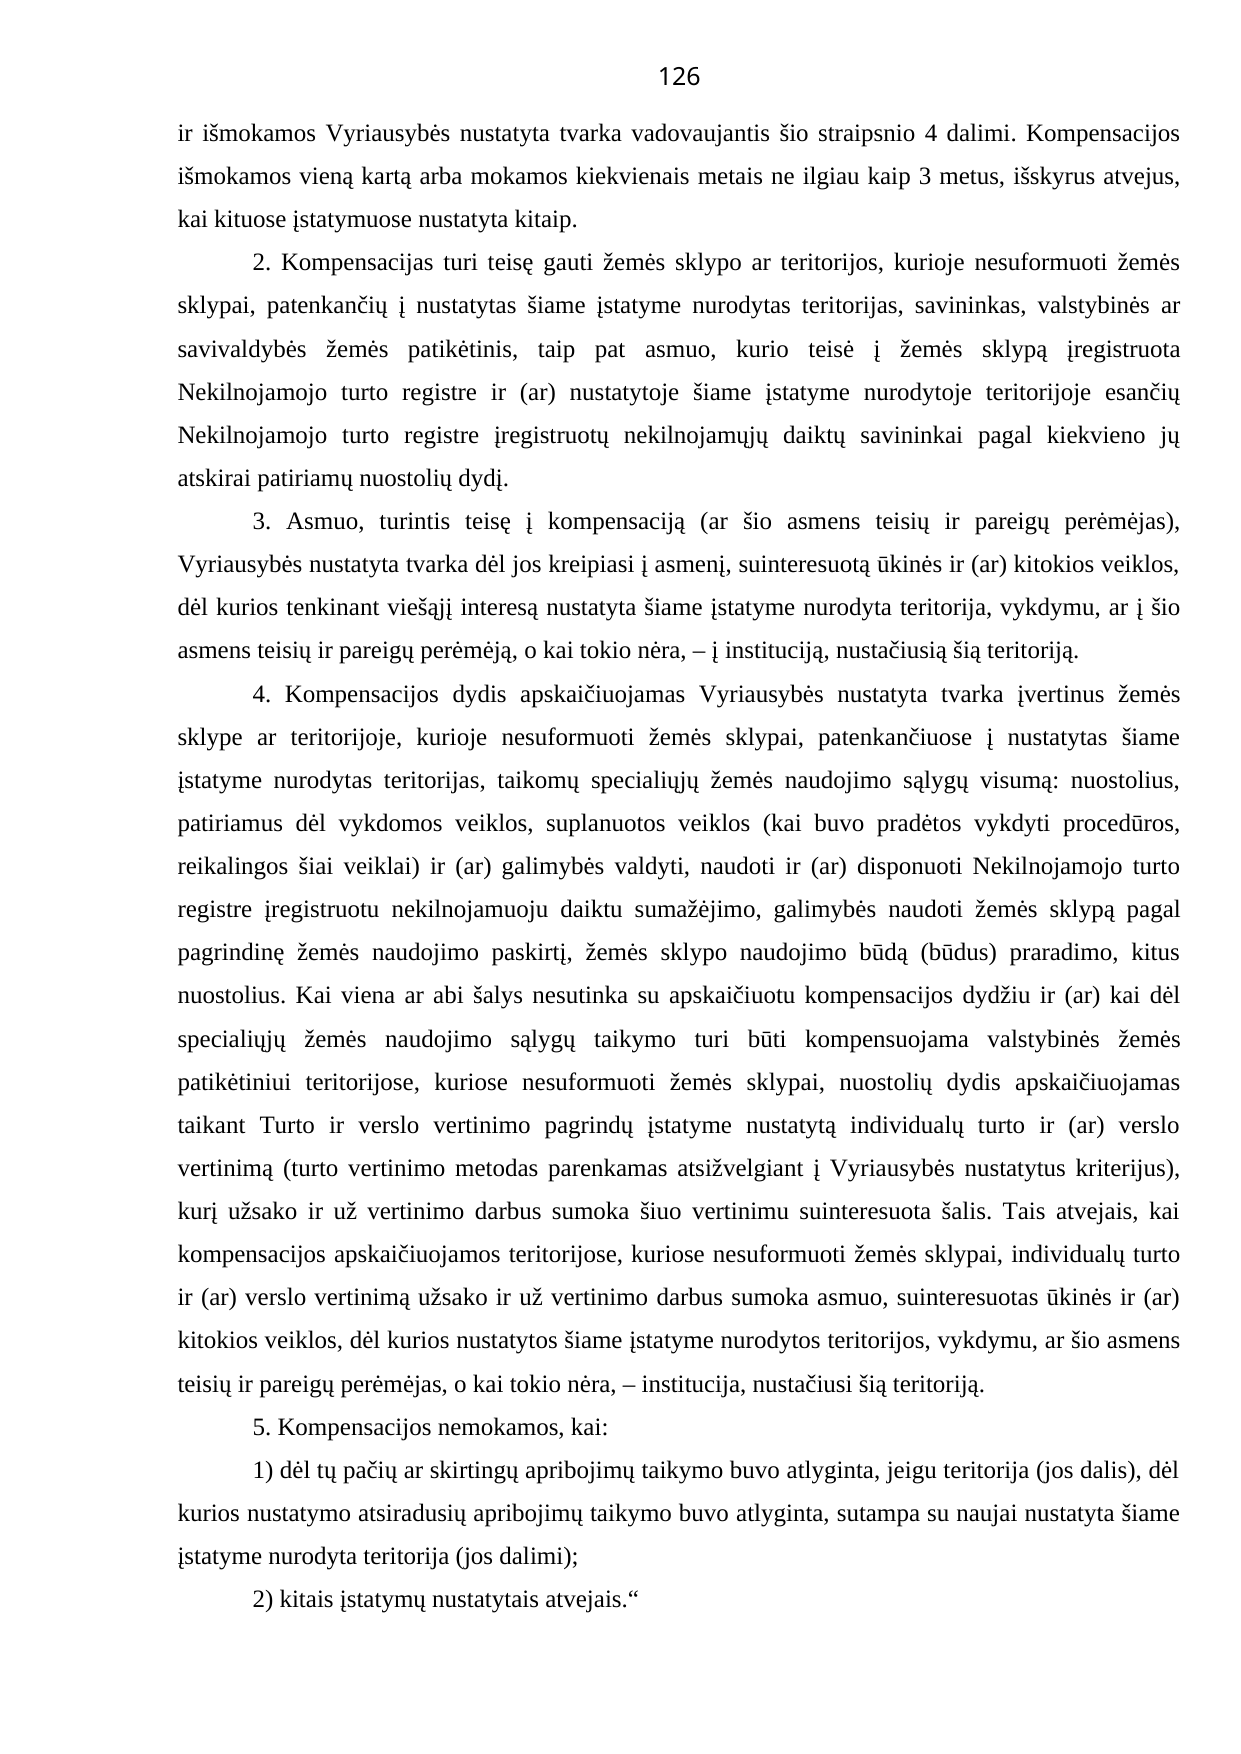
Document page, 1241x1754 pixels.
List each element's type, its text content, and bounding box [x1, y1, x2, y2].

text 4. Kompensacijos dydis apskaičiuojamas Vyriausybės nustatyta tvarka įvertinus žemės sklype ar teritorijoje, kurioje nesuformuoti žemės sklypai, patenkančiuose į nustatytas šiame įstatyme nurodytas teritorijas, taikomų specialiųjų žemės naudojimo sąlygų visumą: nuostolius, patiriamus dėl vykdomos veiklos, suplanuotos veiklos (kai buvo pradėtos vykdyti procedūros, reikalingos šiai veiklai) ir (ar) galimybės valdyti, naudoti ir (ar) disponuoti Nekilnojamojo turto registre įregistruotu nekilnojamuoju daiktu sumažėjimo, galimybės naudoti žemės sklypą pagal pagrindinę žemės naudojimo paskirtį, žemės sklypo naudojimo būdą (būdus) praradimo, kitus nuostolius. Kai viena ar abi šalys nesutinka su apskaičiuotu kompensacijos dydžiu ir (ar) kai dėl specialiųjų žemės naudojimo sąlygų taikymo turi būti kompensuojama valstybinės žemės patikėtiniui teritorijose, kuriose nesuformuoti žemės sklypai, nuostolių dydis apskaičiuojamas taikant Turto ir verslo vertinimo pagrindų įstatyme nustatytą individualų turto ir (ar) verslo vertinimą (turto vertinimo metodas parenkamas atsižvelgiant į Vyriausybės nustatytus kriterijus), kurį užsako ir už vertinimo darbus sumoka šiuo vertinimu suinteresuota šalis. Tais atvejais, kai kompensacijos apskaičiuojamos teritorijose, kuriose nesuformuoti žemės sklypai, individualų turto ir (ar) verslo vertinimą užsako ir už vertinimo darbus sumoka asmuo, suinteresuotas ūkinės ir (ar) kitokios veiklos, dėl kurios nustatytos šiame įstatyme nurodytos teritorijos, vykdymu, ar šio asmens teisių ir pareigų perėmėjas, o kai tokio nėra, – institucija, nustačiusi šią teritoriją. [177, 679, 1181, 1397]
text ir išmokamos Vyriausybės nustatyta tvarka vadovaujantis šio straipsnio 4 dalimi. Kompensacijos išmokamos vieną kartą arba mokamos kiekvienais metais ne ilgiau kaip 3 metus, išskyrus atvejus, kai kituose įstatymuose nustatyta kitaip. [177, 118, 1181, 233]
text 2. Kompensacijas turi teisę gauti žemės sklypo ar teritorijos, kurioje nesuformuoti žemės sklypai, patenkančių į nustatytas šiame įstatyme nurodytas teritorijas, savininkas, valstybinės ar savivaldybės žemės patikėtinis, taip pat asmuo, kurio teisė į žemės sklypą įregistruota Nekilnojamojo turto registre ir (ar) nustatytoje šiame įstatyme nurodytoje teritorijoje esančių Nekilnojamojo turto registre įregistruotų nekilnojamųjų daiktų savininkai pagal kiekvieno jų atskirai patiriamų nuostolių dydį. [177, 247, 1181, 492]
text 1) dėl tų pačių ar skirtingų apribojimų taikymo buvo atlyginta, jeigu teritorija (jos dalis), dėl kurios nustatymo atsiradusių apribojimų taikymo buvo atlyginta, sutampa su naujai nustatyta šiame įstatyme nurodyta teritorija (jos dalimi); [177, 1455, 1181, 1570]
text 2) kitais įstatymų nustatytais atvejais.“ [177, 1584, 1181, 1613]
text 3. Asmuo, turintis teisę į kompensaciją (ar šio asmens teisių ir pareigų perėmėjas), Vyriausybės nustatyta tvarka dėl jos kreipiasi į asmenį, suinteresuotą ūkinės ir (ar) kitokios veiklos, dėl kurios tenkinant viešąjį interesą nustatyta šiame įstatyme nurodyta teritorija, vykdymu, ar į šio asmens teisių ir pareigų perėmėją, o kai tokio nėra, – į instituciją, nustačiusią šią teritoriją. [177, 506, 1181, 664]
text 5. Kompensacijos nemokamos, kai: [177, 1412, 1181, 1441]
